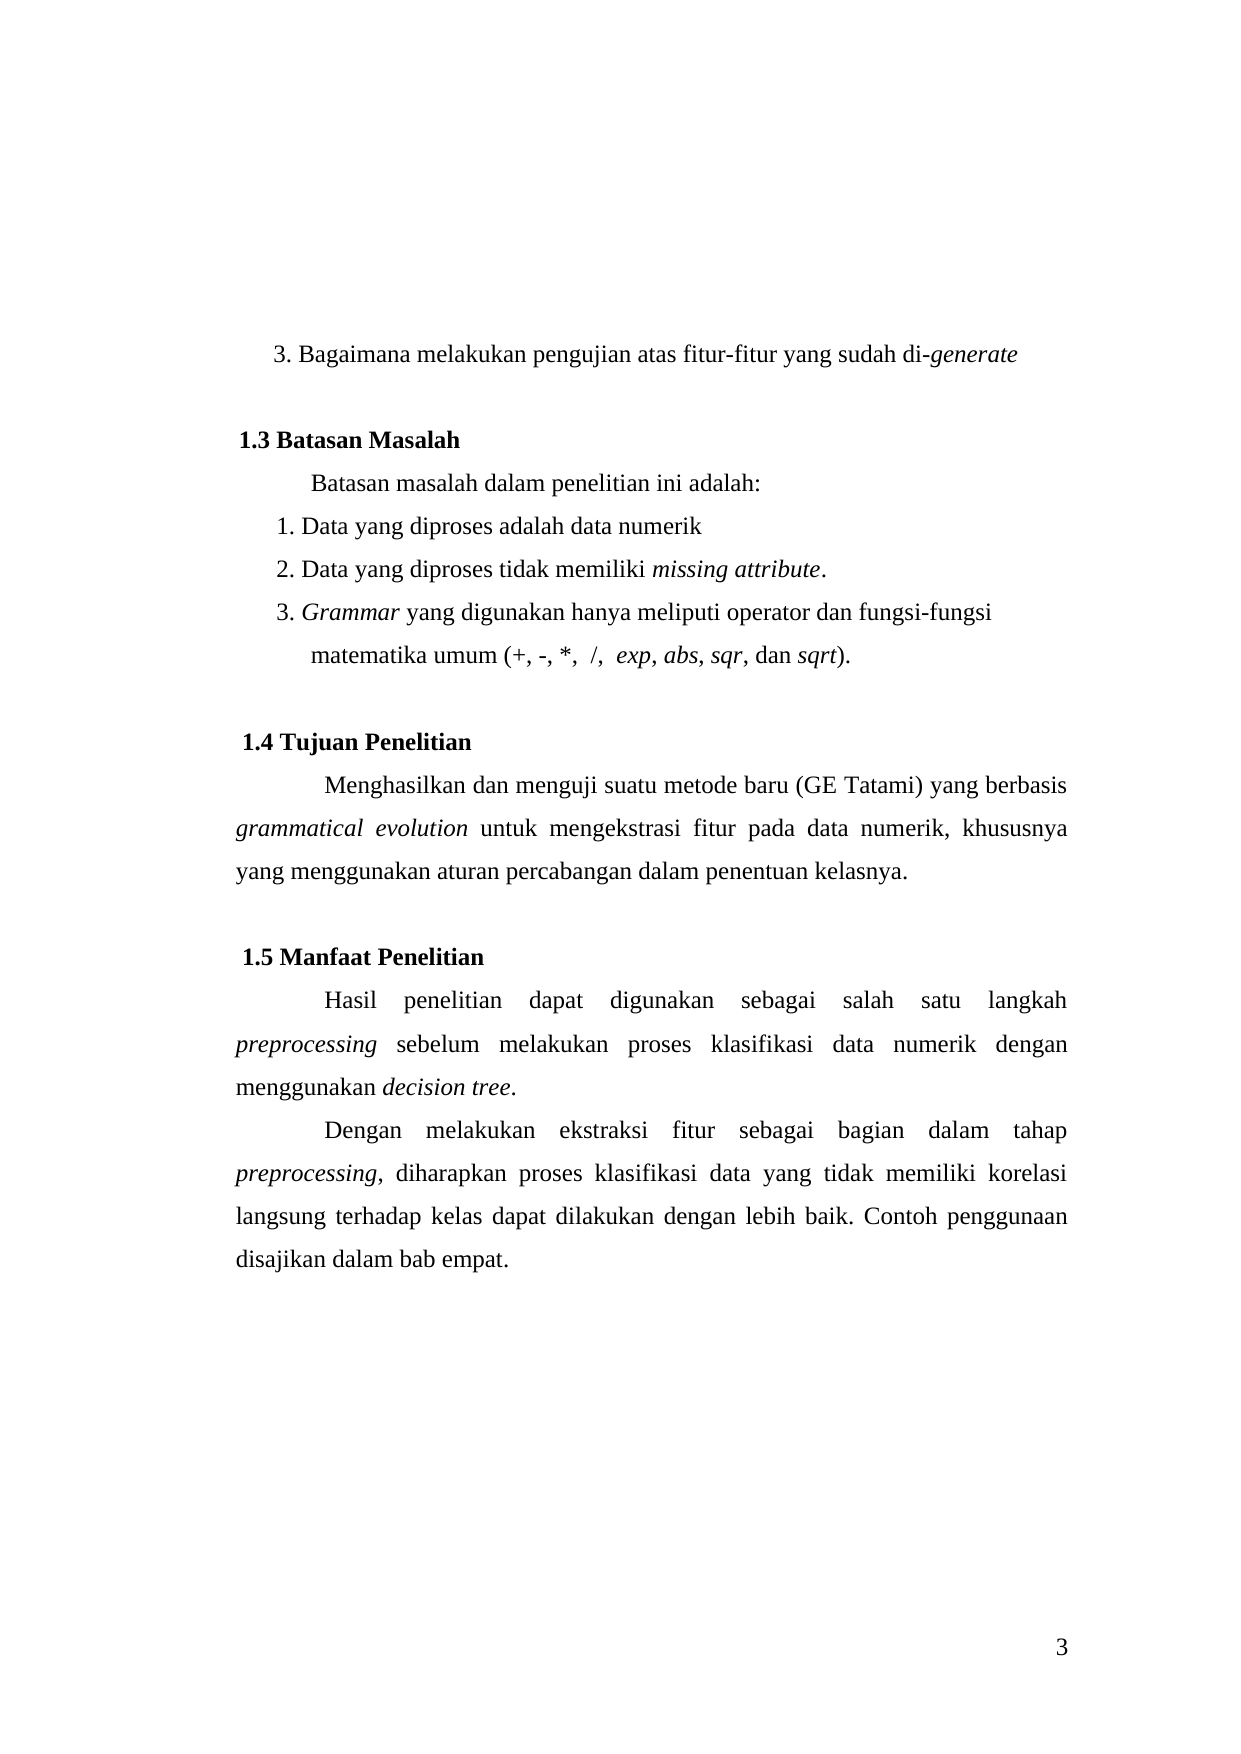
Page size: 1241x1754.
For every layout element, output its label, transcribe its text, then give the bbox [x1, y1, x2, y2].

text Batasan masalah dalam penelitian ini adalah: [236, 468, 1068, 497]
list Grammar yang digunakan hanya meliputi operator dan fungsi-fungsi matematika umum (+, -, *, /, exp, abs, sqr, dan sqrt). [276, 597, 1068, 669]
subtitle Batasan Masalah [239, 425, 1068, 454]
text Menghasilkan dan menguji suatu metode baru (GE Tatami) yang berbasis grammatical evolution untuk mengekstrasi fitur pada data numerik, khususnya yang menggunakan aturan percabangan dalam penentuan kelasnya. [236, 770, 1068, 885]
list Bagaimana melakukan pengujian atas fitur-fitur yang sudah di-generate [273, 339, 1068, 367]
subtitle Tujuan Penelitian [242, 727, 1068, 756]
list Data yang diproses tidak memiliki missing attribute. [276, 554, 1068, 583]
subtitle Manfaat Penelitian [242, 942, 1068, 971]
text Hasil penelitian dapat digunakan sebagai salah satu langkah preprocessing sebelum melakukan proses klasifikasi data numerik dengan menggunakan decision tree. [236, 986, 1068, 1101]
text Dengan melakukan ekstraksi fitur sebagai bagian dalam tahap preprocessing, diharapkan proses klasifikasi data yang tidak memiliki korelasi langsung terhadap kelas dapat dilakukan dengan lebih baik. Contoh penggunaan disajikan dalam bab empat. [236, 1115, 1068, 1273]
list Data yang diproses adalah data numerik [276, 511, 1068, 540]
